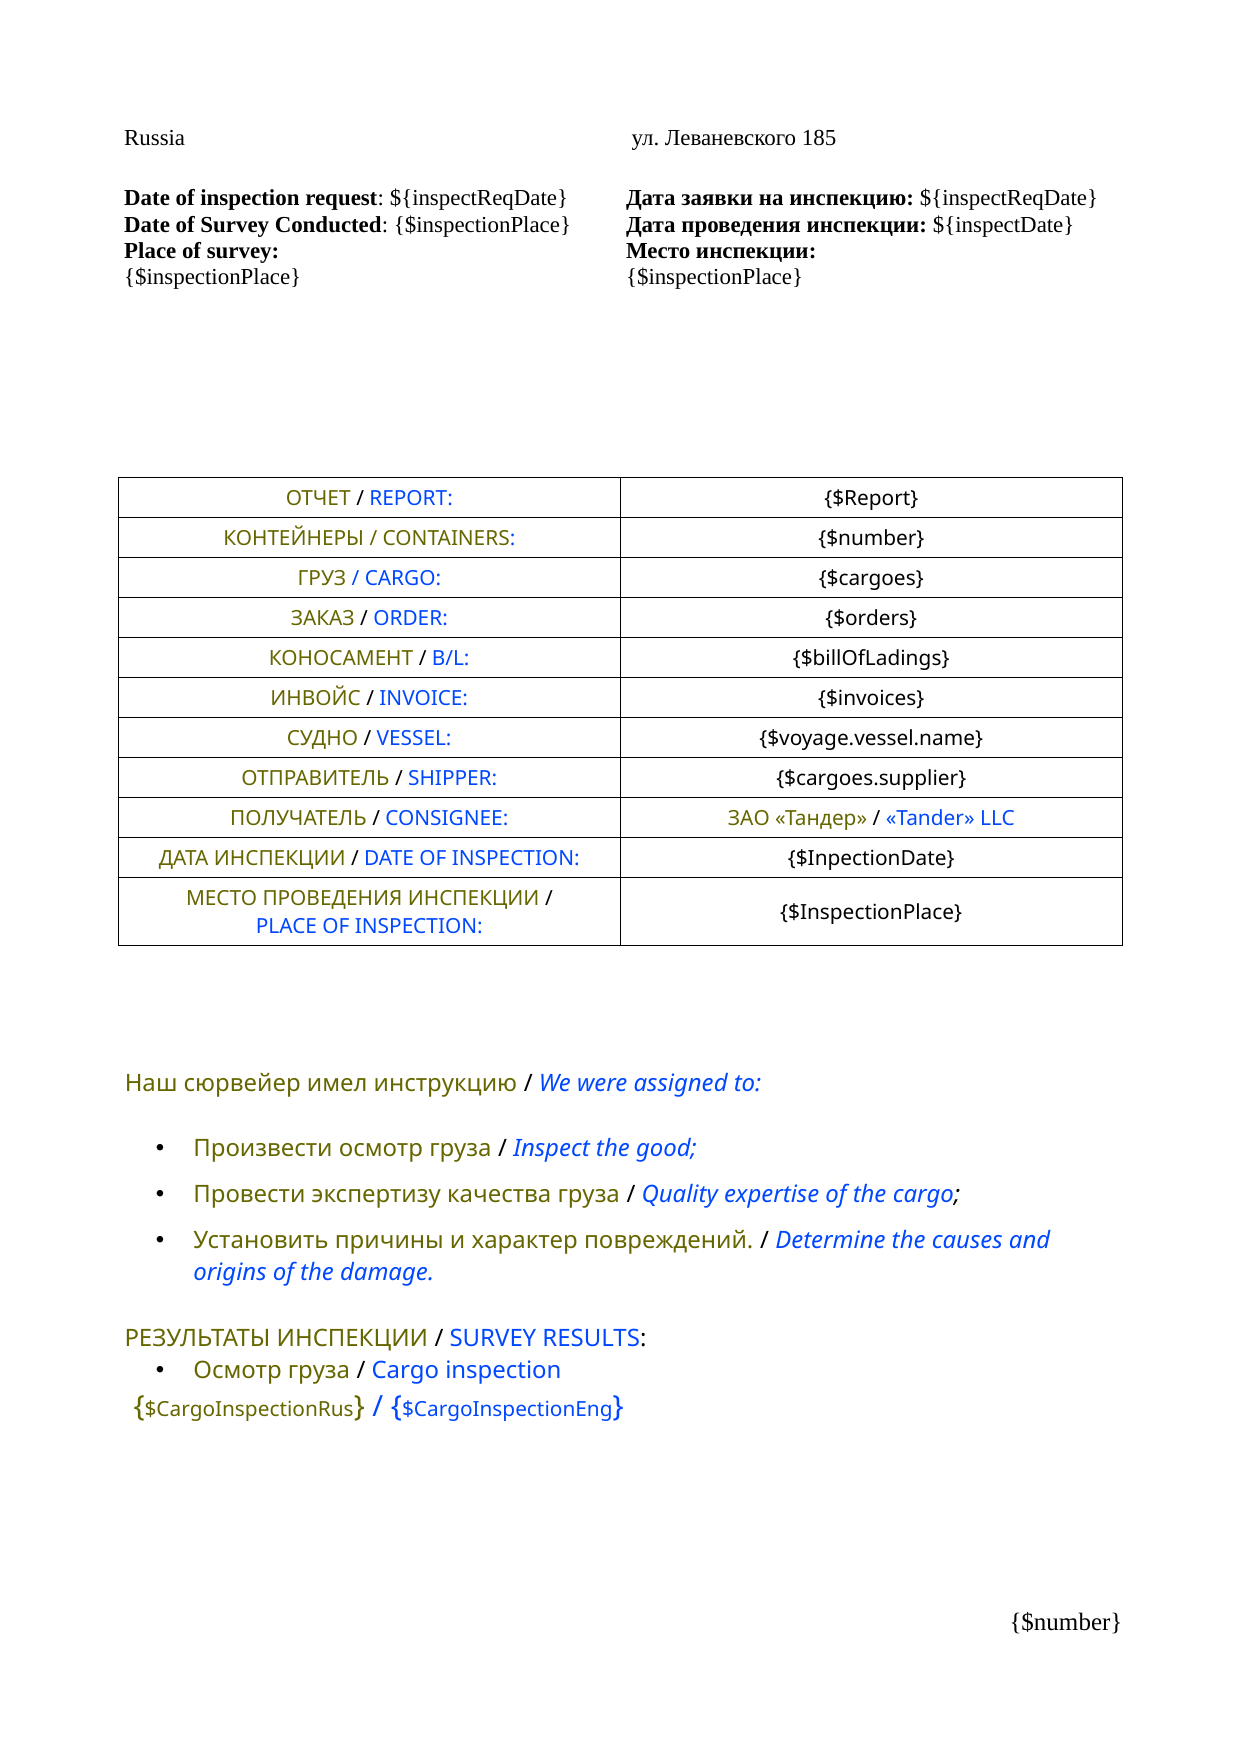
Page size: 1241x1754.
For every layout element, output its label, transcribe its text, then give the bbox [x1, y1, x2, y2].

text РЕЗУЛЬТАТЫ ИНСПЕКЦИИ / SURVEY RESULTS: [118, 1320, 1122, 1353]
table_cell ИНВОЙС / INVOICE: [119, 678, 620, 717]
table_header [620, 1425, 1122, 1459]
table_cell ОТПРАВИТЕЛЬ / SHIPPER: [119, 758, 620, 797]
list Провести экспертизу качества груза / Quality expertise of the cargo; [156, 1177, 1122, 1209]
table_header {$Report} [621, 478, 1122, 517]
list Произвести осмотр груза / Inspect the good; [156, 1131, 1122, 1164]
table_cell ГРУЗ / CARGO: [119, 558, 620, 597]
table_header ОТЧЕТ / REPORT: [119, 478, 620, 517]
table_cell {$cargoes} [621, 558, 1122, 597]
text {$CargoInspectionRus} / {$CargoInspectionEng} [118, 1386, 1122, 1425]
table_cell {$billOfLadings} [621, 638, 1122, 677]
table_cell {$number} [621, 518, 1122, 557]
table_cell МЕСТО ПРОВЕДЕНИЯ ИНСПЕКЦИИ / PLACE OF INSPECTION: [119, 878, 620, 945]
table_cell КОНОСАМЕНТ / B/L: [119, 638, 620, 677]
table_cell ЗАКАЗ / ORDER: [119, 598, 620, 637]
table_cell ЗАО «Тандер» / «Tander» LLC [621, 798, 1122, 837]
list Установить причины и характер повреждений. / Determine the causes and origins of the damage. [156, 1222, 1122, 1288]
table_cell {$invoices} [621, 678, 1122, 717]
table_cell {$InpectionDate} [621, 838, 1122, 877]
table_cell ПОЛУЧАТЕЛЬ / CONSIGNEE: [119, 798, 620, 837]
table_header ул. Леваневского 185 Дата заявки на инспекцию: ${inspectReqDate} Дата проведения инспекции: ${inspectDate} Место инспекции: {$inspectionPlace} [620, 118, 1122, 363]
table_header Russia Date of inspection request: ${inspectReqDate} Date of Survey Conducted: {$inspectionPlace} Place of survey: {$inspectionPlace} [118, 118, 620, 363]
table_cell СУДНО / VESSEL: [119, 718, 620, 757]
table_cell {$InspectionPlace} [621, 878, 1122, 945]
table_cell {$cargoes.supplier} [621, 758, 1122, 797]
text Наш сюрвейер имел инструкцию / We were assigned to: [118, 1064, 1122, 1099]
table_cell КОНТЕЙНЕРЫ / CONTAINERS: [119, 518, 620, 557]
table_cell {$orders} [621, 598, 1122, 637]
table_cell ДАТА ИНСПЕКЦИИ / DATE OF INSPECTION: [119, 838, 620, 877]
list Осмотр груза / Cargo inspection [156, 1353, 1122, 1386]
table_cell {$voyage.vessel.name} [621, 718, 1122, 757]
table_header [118, 1425, 620, 1459]
